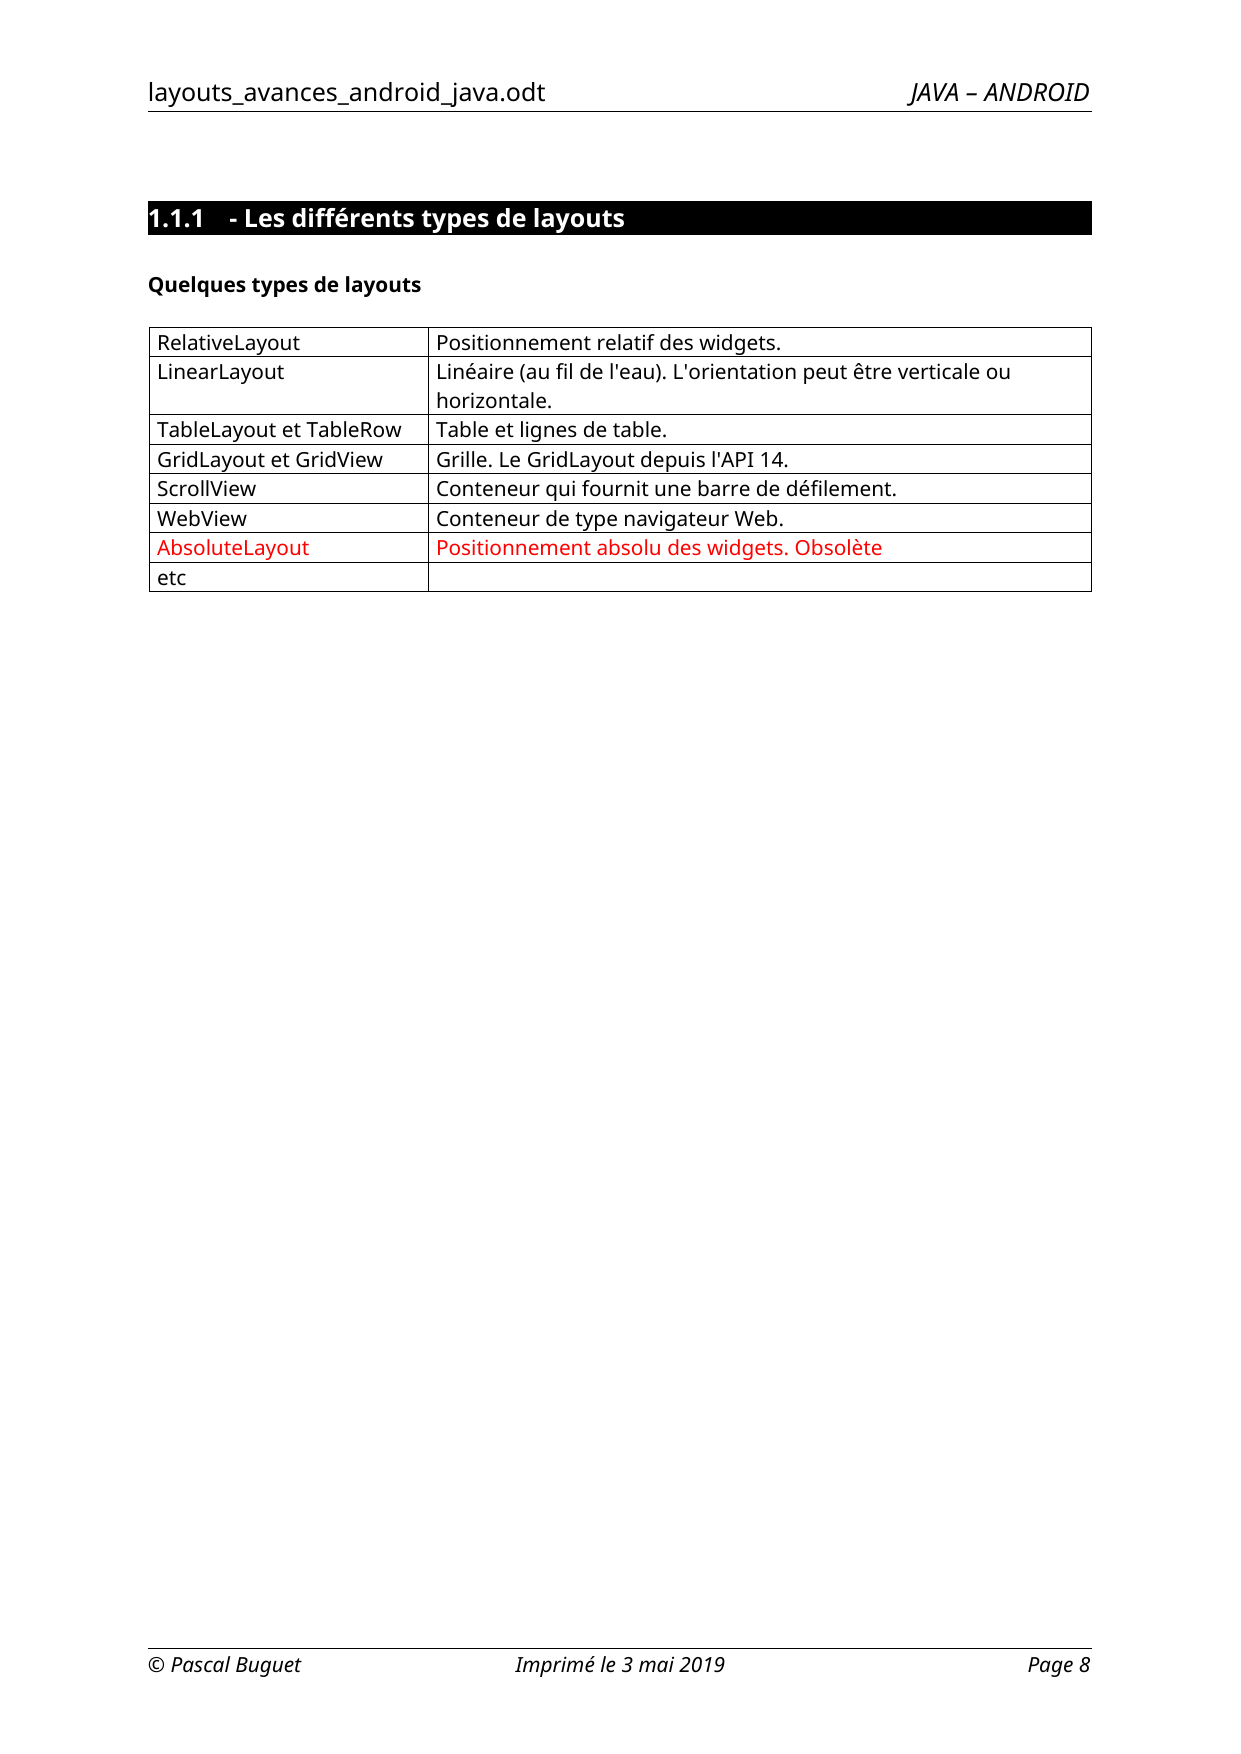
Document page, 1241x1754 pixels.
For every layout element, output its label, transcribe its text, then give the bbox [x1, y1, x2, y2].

table_header RelativeLayout [150, 328, 428, 356]
table_cell Table et lignes de table. [429, 415, 1091, 444]
table_cell TableLayout et TableRow [150, 415, 428, 444]
table_cell Grille. Le GridLayout depuis l'API 14. [429, 445, 1091, 473]
table_header Positionnement relatif des widgets. [429, 328, 1091, 356]
table_cell LinearLayout [150, 357, 428, 414]
table_cell ScrollView [150, 474, 428, 503]
subtitle - Les différents types de layouts [148, 201, 1092, 235]
table_cell Conteneur de type navigateur Web. [429, 504, 1091, 532]
table_cell Positionnement absolu des widgets. Obsolète [429, 533, 1091, 562]
table_cell AbsoluteLayout [150, 533, 428, 562]
text Quelques types de layouts [148, 270, 1092, 298]
table_cell Conteneur qui fournit une barre de défilement. [429, 474, 1091, 503]
table_cell [429, 563, 1091, 591]
table_cell Linéaire (au fil de l'eau). L'orientation peut être verticale ou horizontale. [429, 357, 1091, 414]
table_cell GridLayout et GridView [150, 445, 428, 473]
table_cell etc [150, 563, 428, 591]
table_cell WebView [150, 504, 428, 532]
